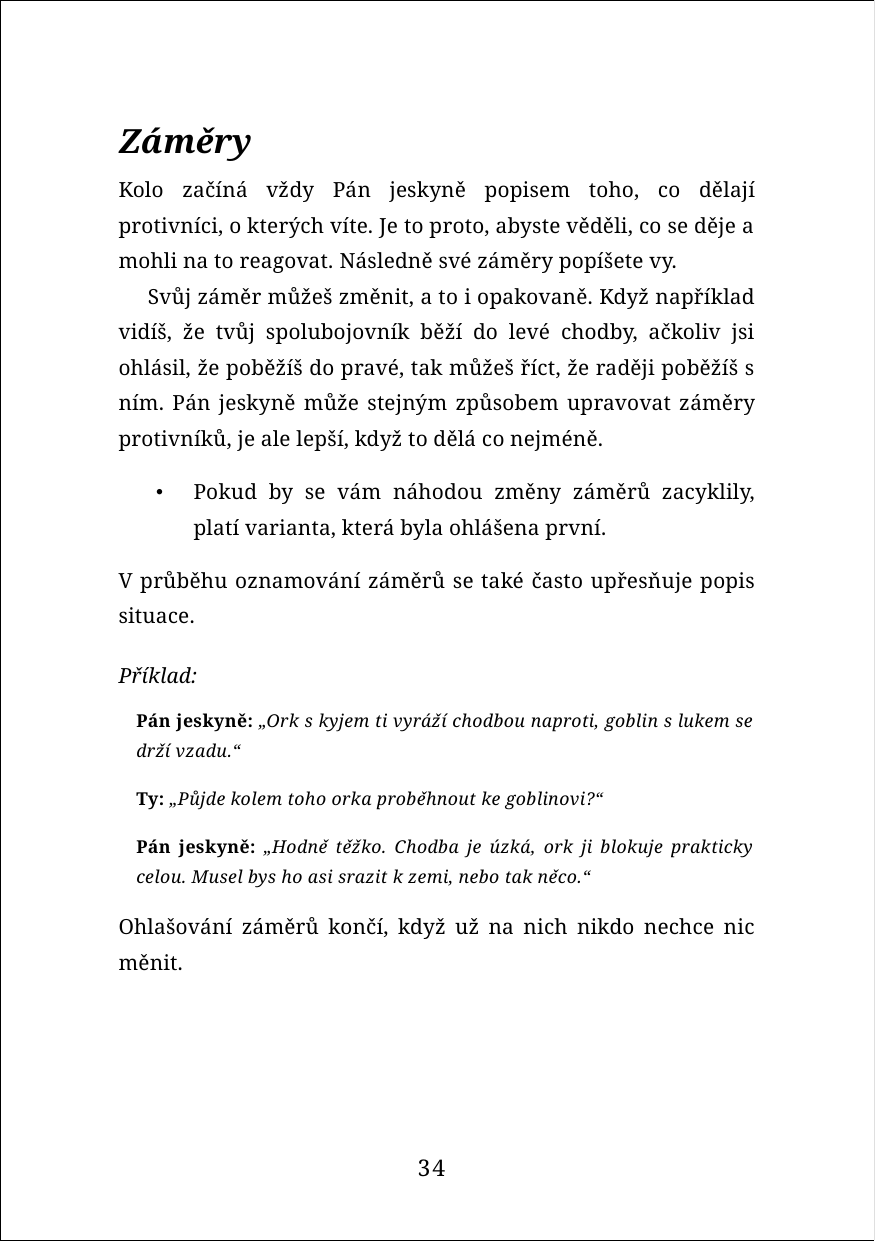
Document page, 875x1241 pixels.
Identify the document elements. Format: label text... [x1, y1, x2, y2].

text Kolo začíná vždy Pán jeskyně popisem toho, co dělají protivníci, o kterých víte. Je to proto, abyste věděli, co se děje a mohli na to reagovat. Následně své záměry popíšete vy. Svůj záměr můžeš změnit, a to i opakovaně. Když například vidíš, že tvůj spolubojovník běží do levé chodby, ačkoliv jsi ohlásil, že poběžíš do pravé, tak můžeš říct, že raději poběžíš s ním. Pán jeskyně může stejným způsobem upravovat záměry protivníků, je ale lepší, když to dělá co nejméně. [118, 175, 756, 452]
text Pán jeskyně: „Hodně těžko. Chodba je úzká, ork ji blokuje prakticky celou. Musel bys ho asi srazit k zemi, nebo tak něco.“ [136, 834, 756, 888]
text Ohlašování záměrů končí, když už na nich nikdo nechce nic měnit. [118, 912, 756, 976]
list Pokud by se vám náhodou změny záměrů zacyklily, platí varianta, která byla ohlášena první. [156, 477, 756, 541]
text Ty: „Půjde kolem toho orka proběhnout ke goblinovi?“ [136, 786, 756, 810]
text Pán jeskyně: „Ork s kyjem ti vyráží chodbou naproti, goblin s lukem se drží vzadu.“ [136, 708, 756, 762]
text V průběhu oznamování záměrů se také často upřesňuje popis situace. [118, 566, 756, 630]
text Příklad: [118, 661, 756, 689]
subtitle Záměry [118, 118, 756, 164]
